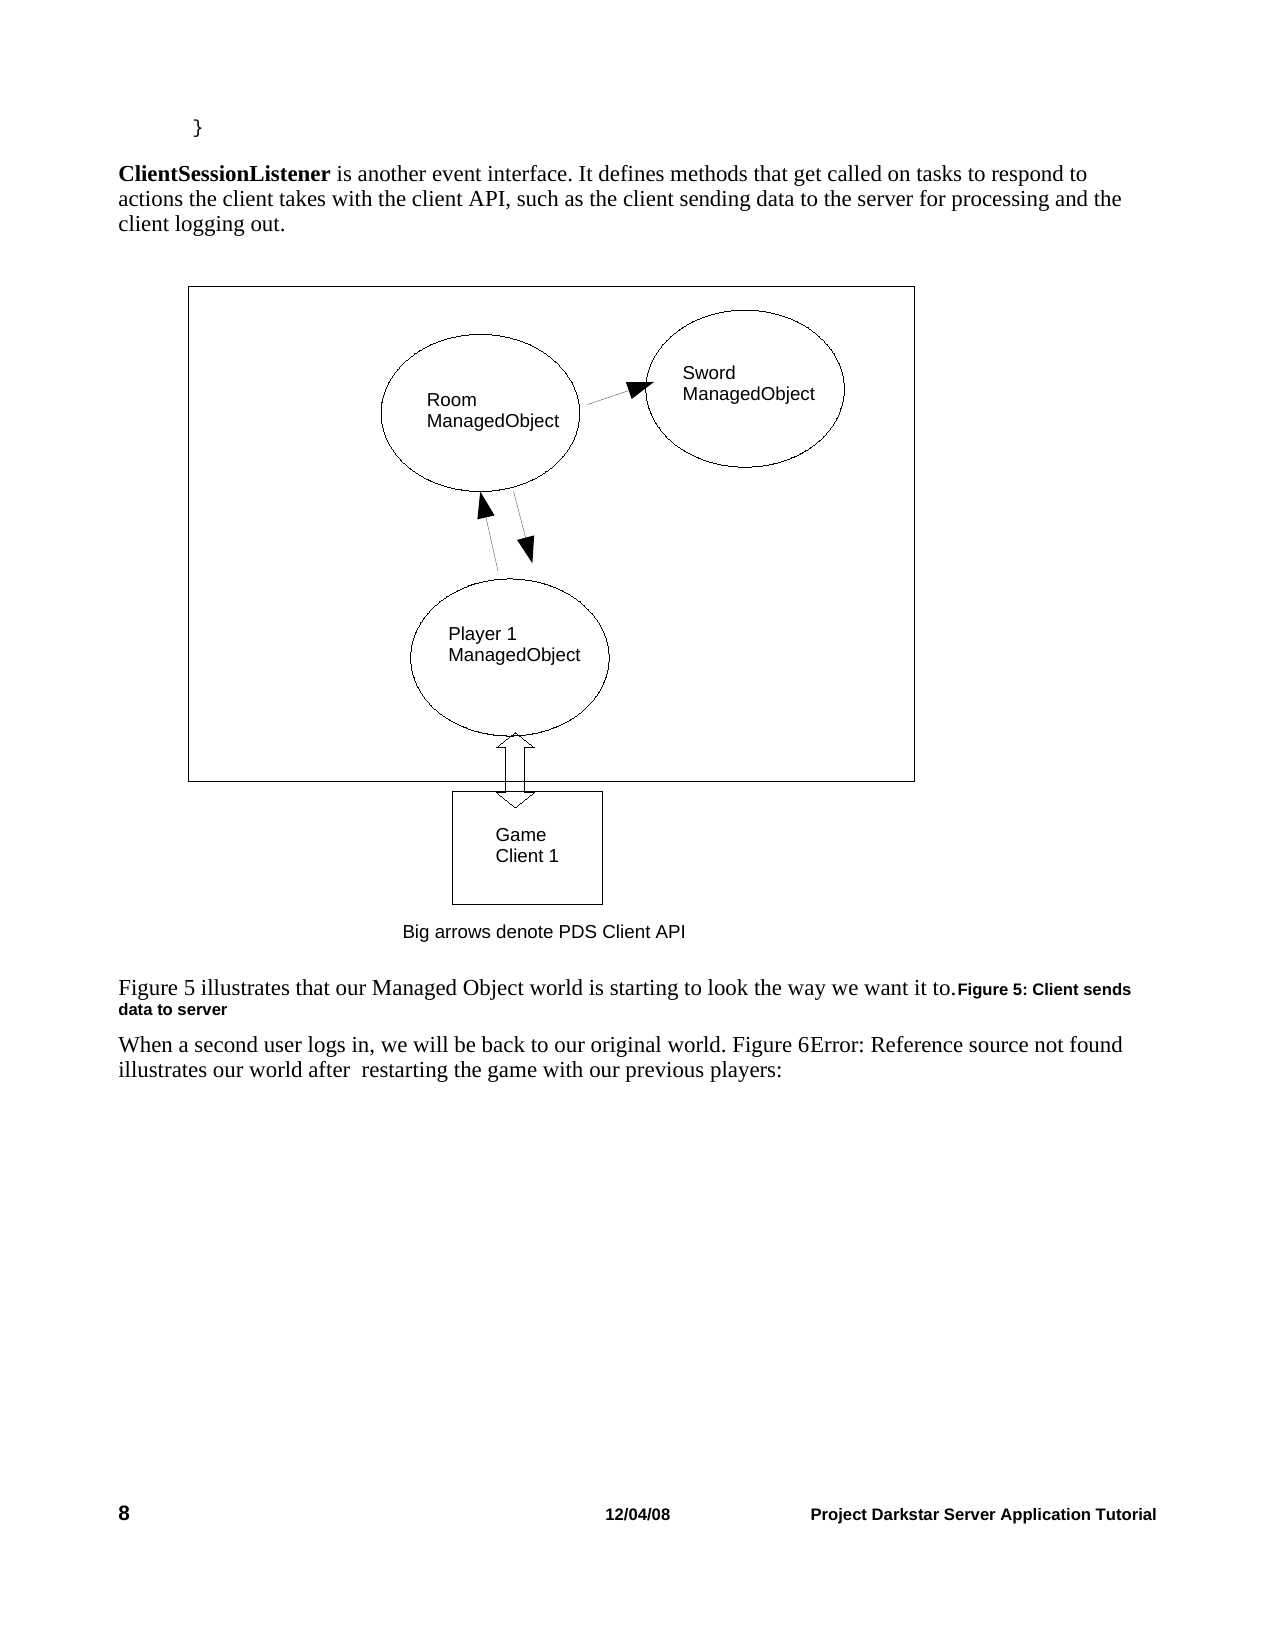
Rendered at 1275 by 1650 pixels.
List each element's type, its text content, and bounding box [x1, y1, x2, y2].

text When a second user logs in, we will be back to our original world. Figure 6 illustrates our world after restarting the game with our previous players: [118, 1032, 1157, 1083]
text Figure 5 illustrates that our Managed Object world is starting to look the way we want it to.Figure 5: Client sends data to server [118, 249, 1157, 1019]
text } [192, 118, 1098, 139]
text ClientSessionListener is another event interface. It defines methods that get called on tasks to respond to actions the client takes with the client API, such as the client sending data to the server for processing and the client logging out. [118, 161, 1157, 237]
